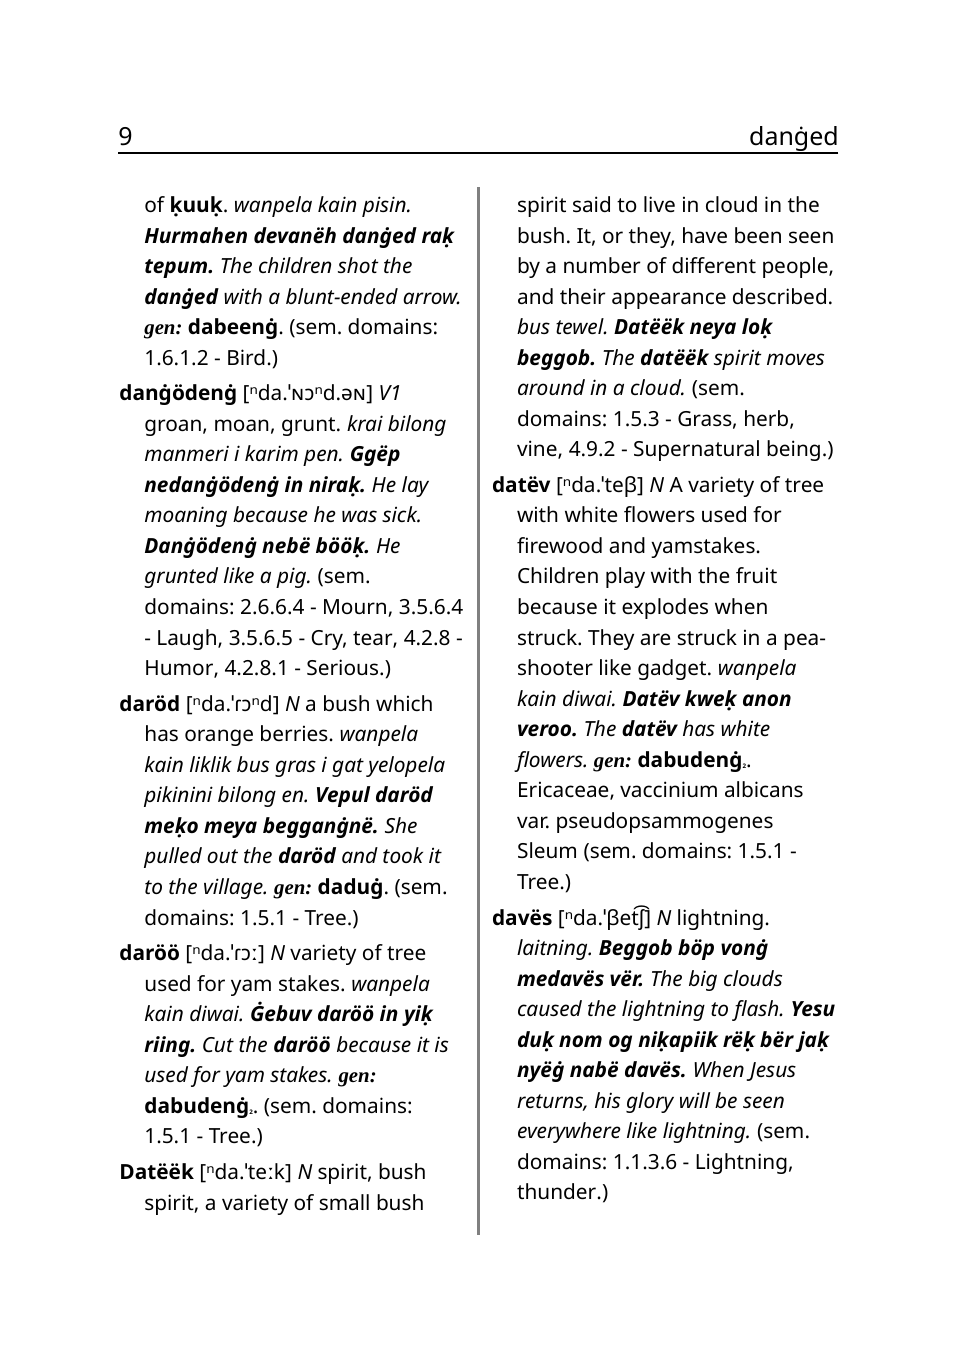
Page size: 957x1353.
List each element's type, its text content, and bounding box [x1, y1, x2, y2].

text spirit said to live in cloud in the bush. It, or they, have been seen by a number of different people, and their appearance described. bus tewel. Datëëk neya loḳ beggob. The datëëk spirit moves around in a cloud. (sem. domains: 1.5.3 - Grass, herb, vine, 4.9.2 - Supernatural being.) [492, 188, 837, 467]
text of ḳuuḳ. wanpela kain pisin. Hurmahen devanëh danġed raḳ tepum. The children shot the danġed with a blunt-ended arrow. gen: dabeenġ. (sem. domains: 1.6.1.2 - Bird.) [119, 188, 465, 375]
text davës [ⁿda.ˈβet͡ʃ] N lightning. laitning. Beggob böp vonġ medavës vër. The big clouds caused the lightning to flash. Yesu duḳ nom og niḳapiik rëḳ bër jaḳ nyëġ nabë davës. When Jesus returns, his glory will be seen everywhere like lightning. (sem. domains: 1.1.3.6 - Lightning, thunder.) [492, 899, 837, 1210]
text daröd [ⁿda.ˈɾɔⁿd] N a bush which has orange berries. wanpela kain liklik bus gras i gat yelopela pikinini bilong en. Vepul daröd meḳo meya begganġnë. She pulled out the daröd and took it to the village. gen: daduġ. (sem. domains: 1.5.1 - Tree.) [119, 686, 465, 935]
text danġödenġ [ⁿda.ˈɴɔⁿd.əɴ] V1 groan, moan, grunt. krai bilong manmeri i karim pen. Ggëp nedanġödenġ in niraḳ. He lay moaning because he was sick. Danġödenġ nebë bööḳ. He grunted like a pig. (sem. domains: 2.6.6.4 - Mourn, 3.5.6.4 - Laugh, 3.5.6.5 - Cry, tear, 4.2.8 - Humor, 4.2.8.1 - Serious.) [119, 375, 465, 686]
text datëv [ⁿda.ˈteβ] N A variety of tree with white flowers used for firewood and yamstakes. Children play with the fruit because it explodes when struck. They are struck in a pea-shooter like gadget. wanpela kain diwai. Datëv kweḳ anon veroo. The datëv has white flowers. gen: dabudenġ2. Ericaceae, vaccinium albicans var. pseudopsammogenes Sleum (sem. domains: 1.5.1 - Tree.) [492, 467, 837, 899]
text Datëëk [ⁿda.ˈteːk] N spirit, bush spirit, a variety of small bush [119, 1154, 465, 1220]
text daröö [ⁿda.ˈɾɔː] N variety of tree used for yam stakes. wanpela kain diwai. Ġebuv daröö in yiḳ riing. Cut the daröö because it is used for yam stakes. gen: dabudenġ2. (sem. domains: 1.5.1 - Tree.) [119, 935, 465, 1154]
